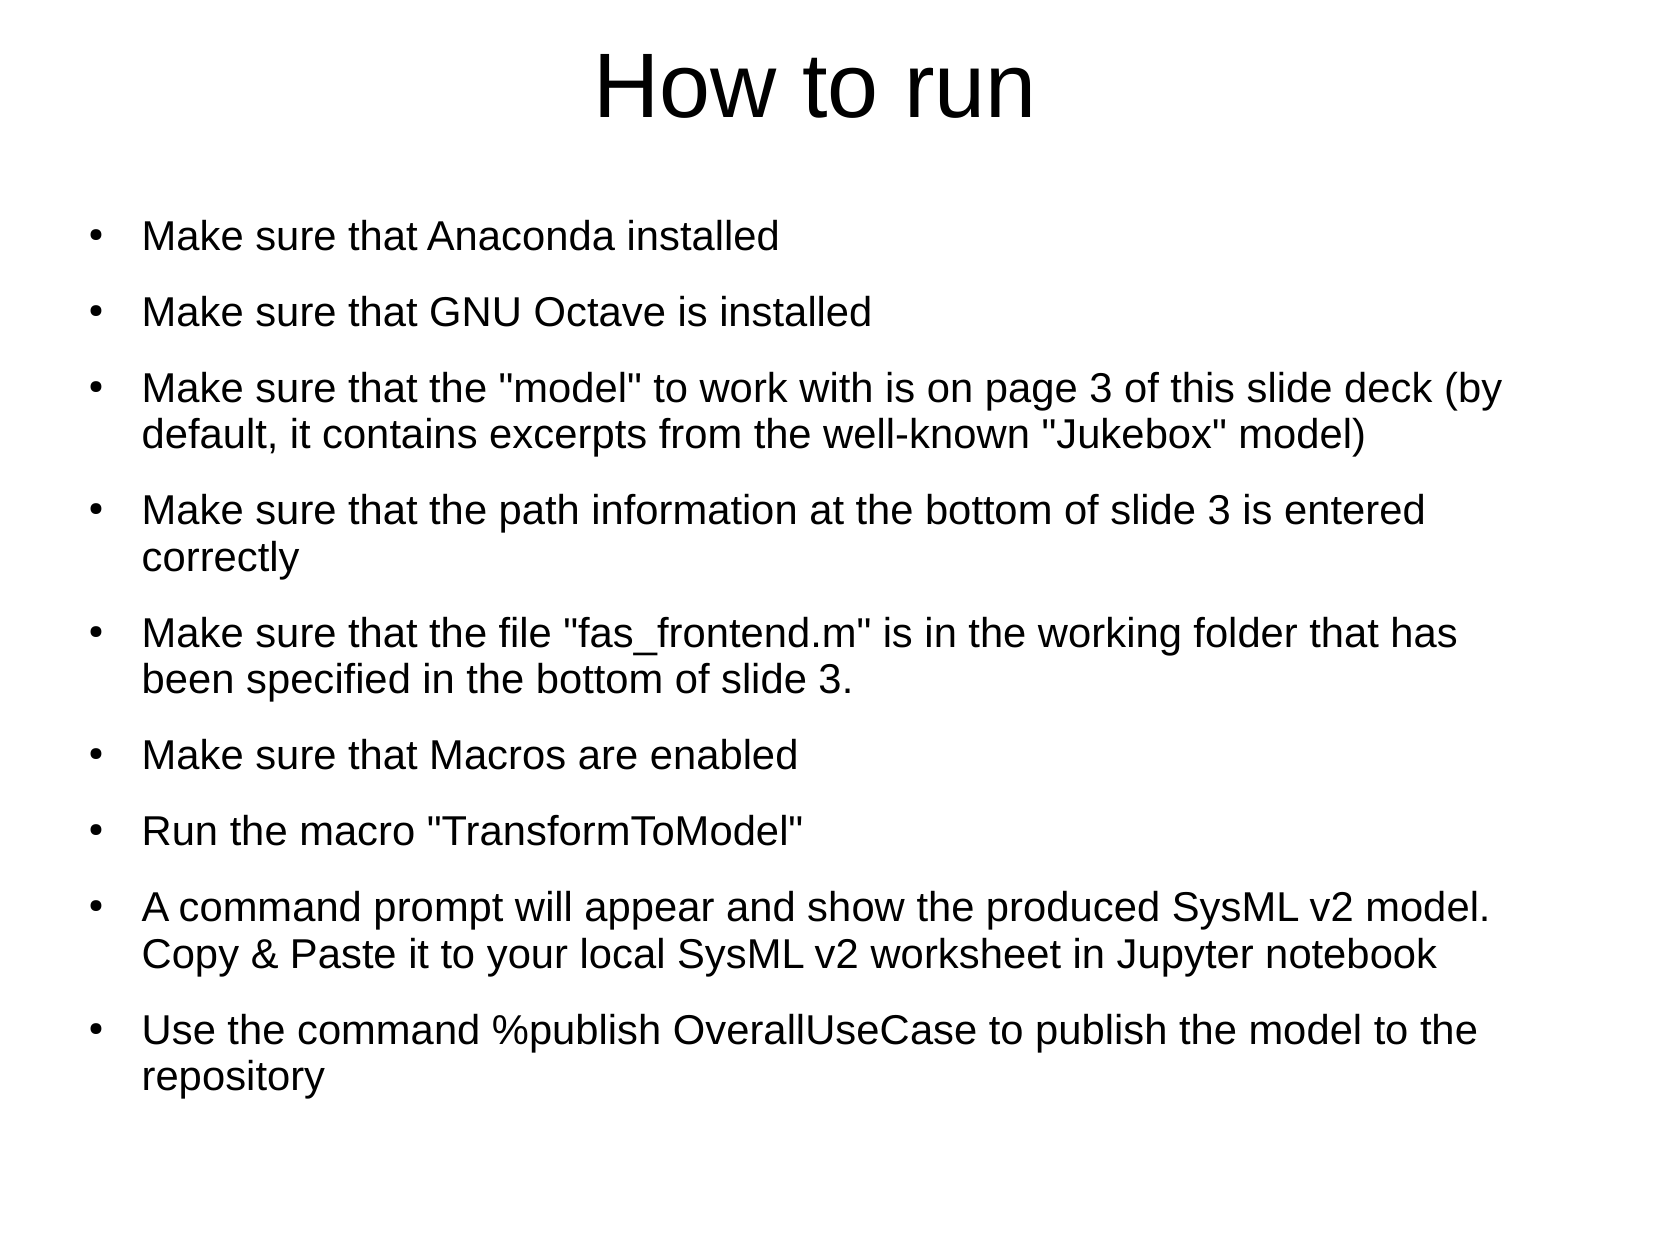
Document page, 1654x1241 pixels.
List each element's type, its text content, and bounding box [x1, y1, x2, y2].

list Make sure that Anaconda installed Make sure that GNU Octave is installed Make sure that the "model" to work with is on page 3 of this slide deck (by default, it contains excerpts from the well-known "Jukebox" model) Make sure that the path information at the bottom of slide 3 is entered correctly Make sure that the file "fas_frontend.m" is in the working folder that has been specified in the bottom of slide 3. Make sure that Macros are enabled Run the macro "TransformToModel" A command prompt will appear and show the produced SysML v2 model. Copy & Paste it to your local SysML v2 worksheet in Jupyter notebook Use the command %publish OverallUseCase to publish the model to the repository [70, 212, 1559, 1104]
title How to run [70, 29, 1560, 143]
